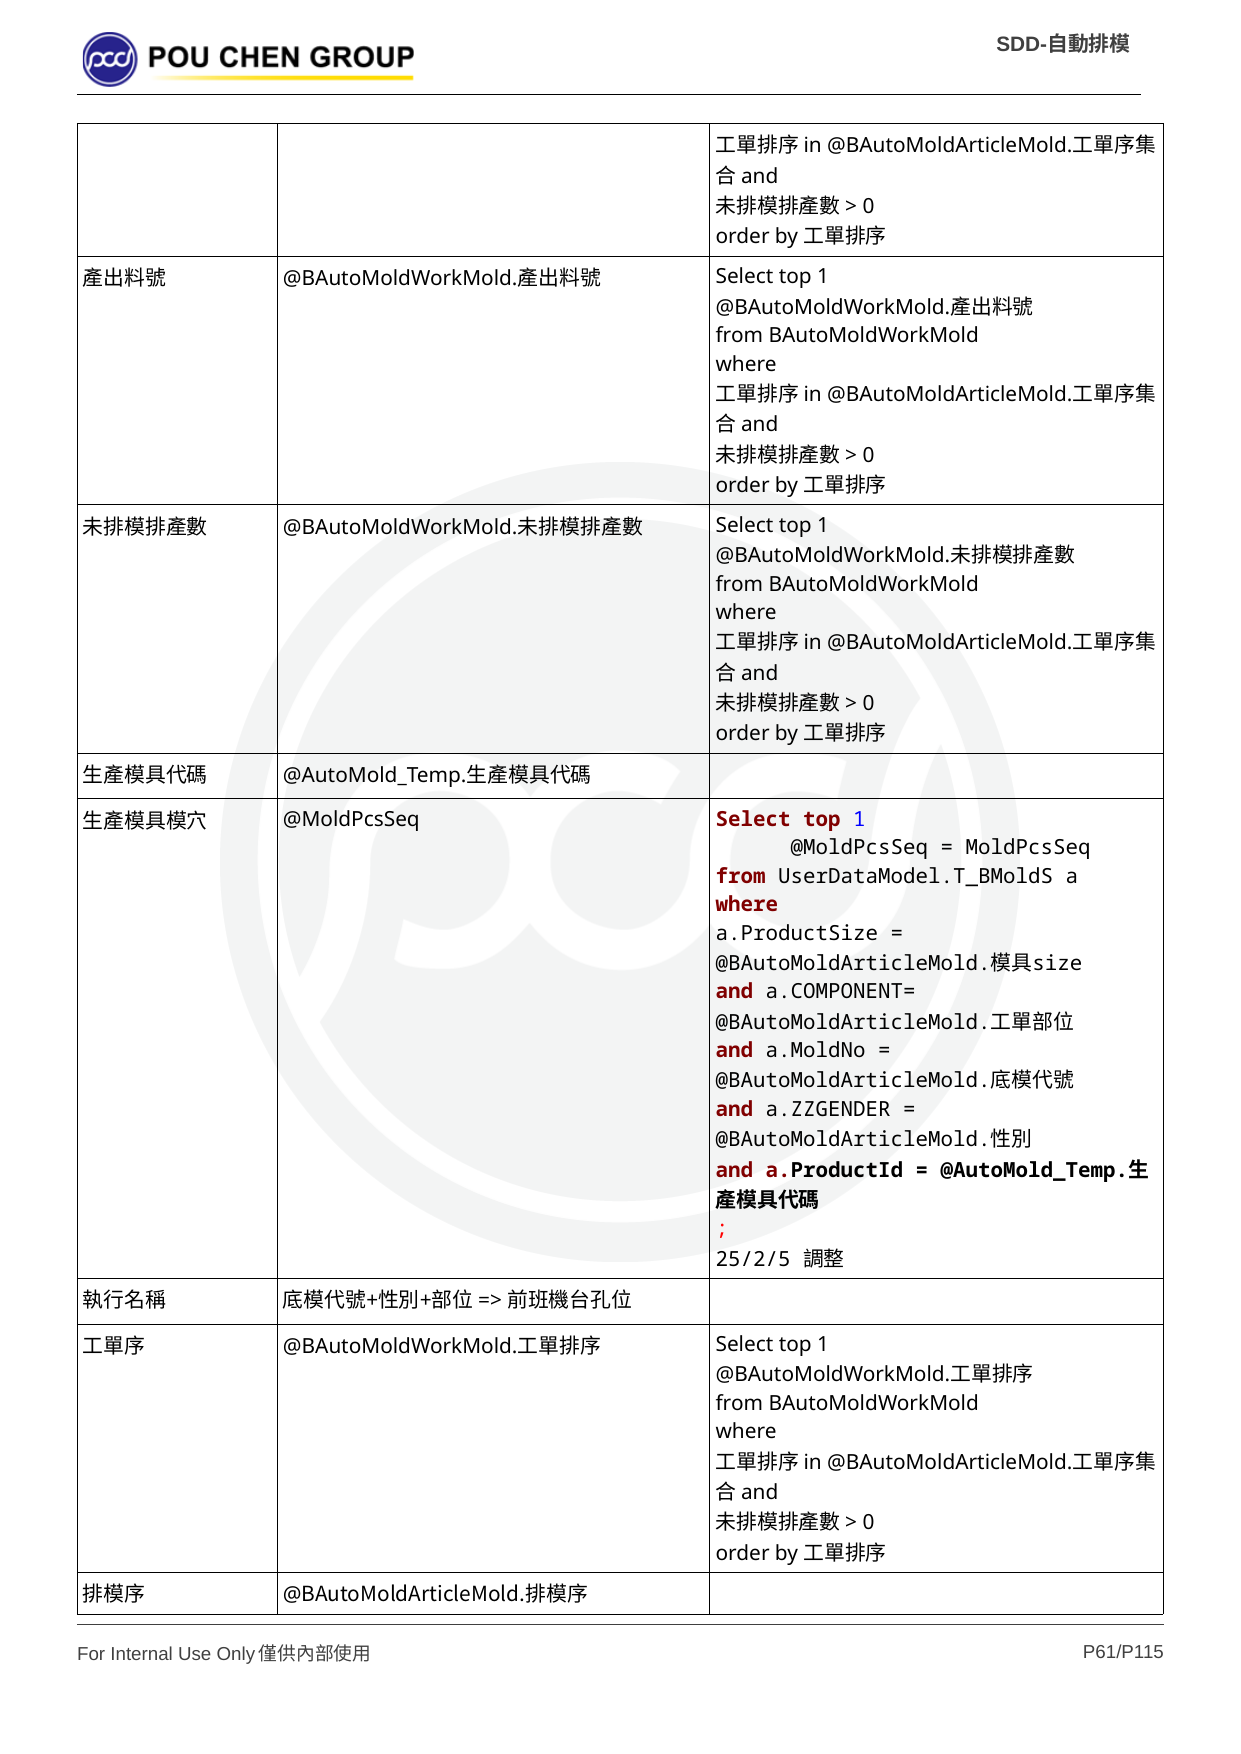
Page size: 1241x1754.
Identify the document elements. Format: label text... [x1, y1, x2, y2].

table_cell Select top 1 @BAutoMoldWorkMold.未排模排產數 from BAutoMoldWorkMold where 工單排序 in @BAutoMoldArticleMold.工單序集合 and 未排模排產數 > 0 order by 工單排序 [710, 505, 1163, 753]
table_cell 產出料號 [78, 257, 277, 504]
picture [220, 462, 277, 504]
picture [710, 799, 1021, 1263]
table_cell [278, 124, 709, 256]
table_cell Select top 1 @BAutoMoldWorkMold.產出料號 from BAutoMoldWorkMold where 工單排序 in @BAutoMoldArticleMold.工單序集合 and 未排模排產數 > 0 order by 工單排序 [710, 257, 1163, 504]
table_cell @MoldPcsSeq [278, 799, 709, 1278]
table_cell @BAutoMoldWorkMold.產出料號 [278, 257, 709, 504]
picture [278, 462, 709, 504]
table_cell 工單序 [78, 1325, 277, 1572]
picture [710, 462, 1021, 504]
table_cell [710, 754, 1163, 798]
table_cell @BAutoMoldWorkMold.工單排序 [278, 1325, 709, 1572]
table_cell 底模代號+性別+部位 => 前班機台孔位 [278, 1279, 709, 1323]
table_cell 未排模排產數 [78, 505, 277, 753]
picture [220, 754, 277, 798]
table_cell [710, 1279, 1163, 1323]
table_cell 工單排序 in @BAutoMoldArticleMold.工單序集合 and 未排模排產數 > 0 order by 工單排序 [710, 124, 1163, 256]
table_cell [710, 1573, 1163, 1614]
picture [82, 32, 414, 87]
picture [710, 754, 1021, 798]
picture [278, 505, 709, 753]
table_cell 生產模具模穴 [78, 799, 277, 1278]
table_cell @AutoMold_Temp.生產模具代碼 [278, 754, 709, 798]
picture [710, 505, 1021, 753]
table_cell Select top 1 @MoldPcsSeq = MoldPcsSeq from UserDataModel.T_BMoldS a where a.ProductSize = @BAutoMoldArticleMold.模具size and a.COMPONENT= @BAutoMoldArticleMold.工單部位 and a.MoldNo = @BAutoMoldArticleMold.底模代號 and a.ZZGENDER = @BAutoMoldArticleMold.性別 and a.ProductId = @AutoMold_Temp.生產模具代碼 ; 25/2/5 調整 [710, 799, 1163, 1278]
picture [220, 799, 277, 1263]
table_cell @BAutoMoldArticleMold.排模序 [278, 1573, 709, 1614]
table_cell 執行名稱 [78, 1279, 277, 1323]
picture [278, 754, 709, 798]
picture [813, 1258, 821, 1263]
table_cell 排模序 [78, 1573, 277, 1614]
picture [278, 799, 709, 1263]
picture [220, 505, 277, 753]
table_cell [78, 124, 277, 256]
table_cell 生產模具代碼 [78, 754, 277, 798]
table_cell @BAutoMoldWorkMold.未排模排產數 [278, 505, 709, 753]
table_cell Select top 1 @BAutoMoldWorkMold.工單排序 from BAutoMoldWorkMold where 工單排序 in @BAutoMoldArticleMold.工單序集合 and 未排模排產數 > 0 order by 工單排序 [710, 1325, 1163, 1572]
